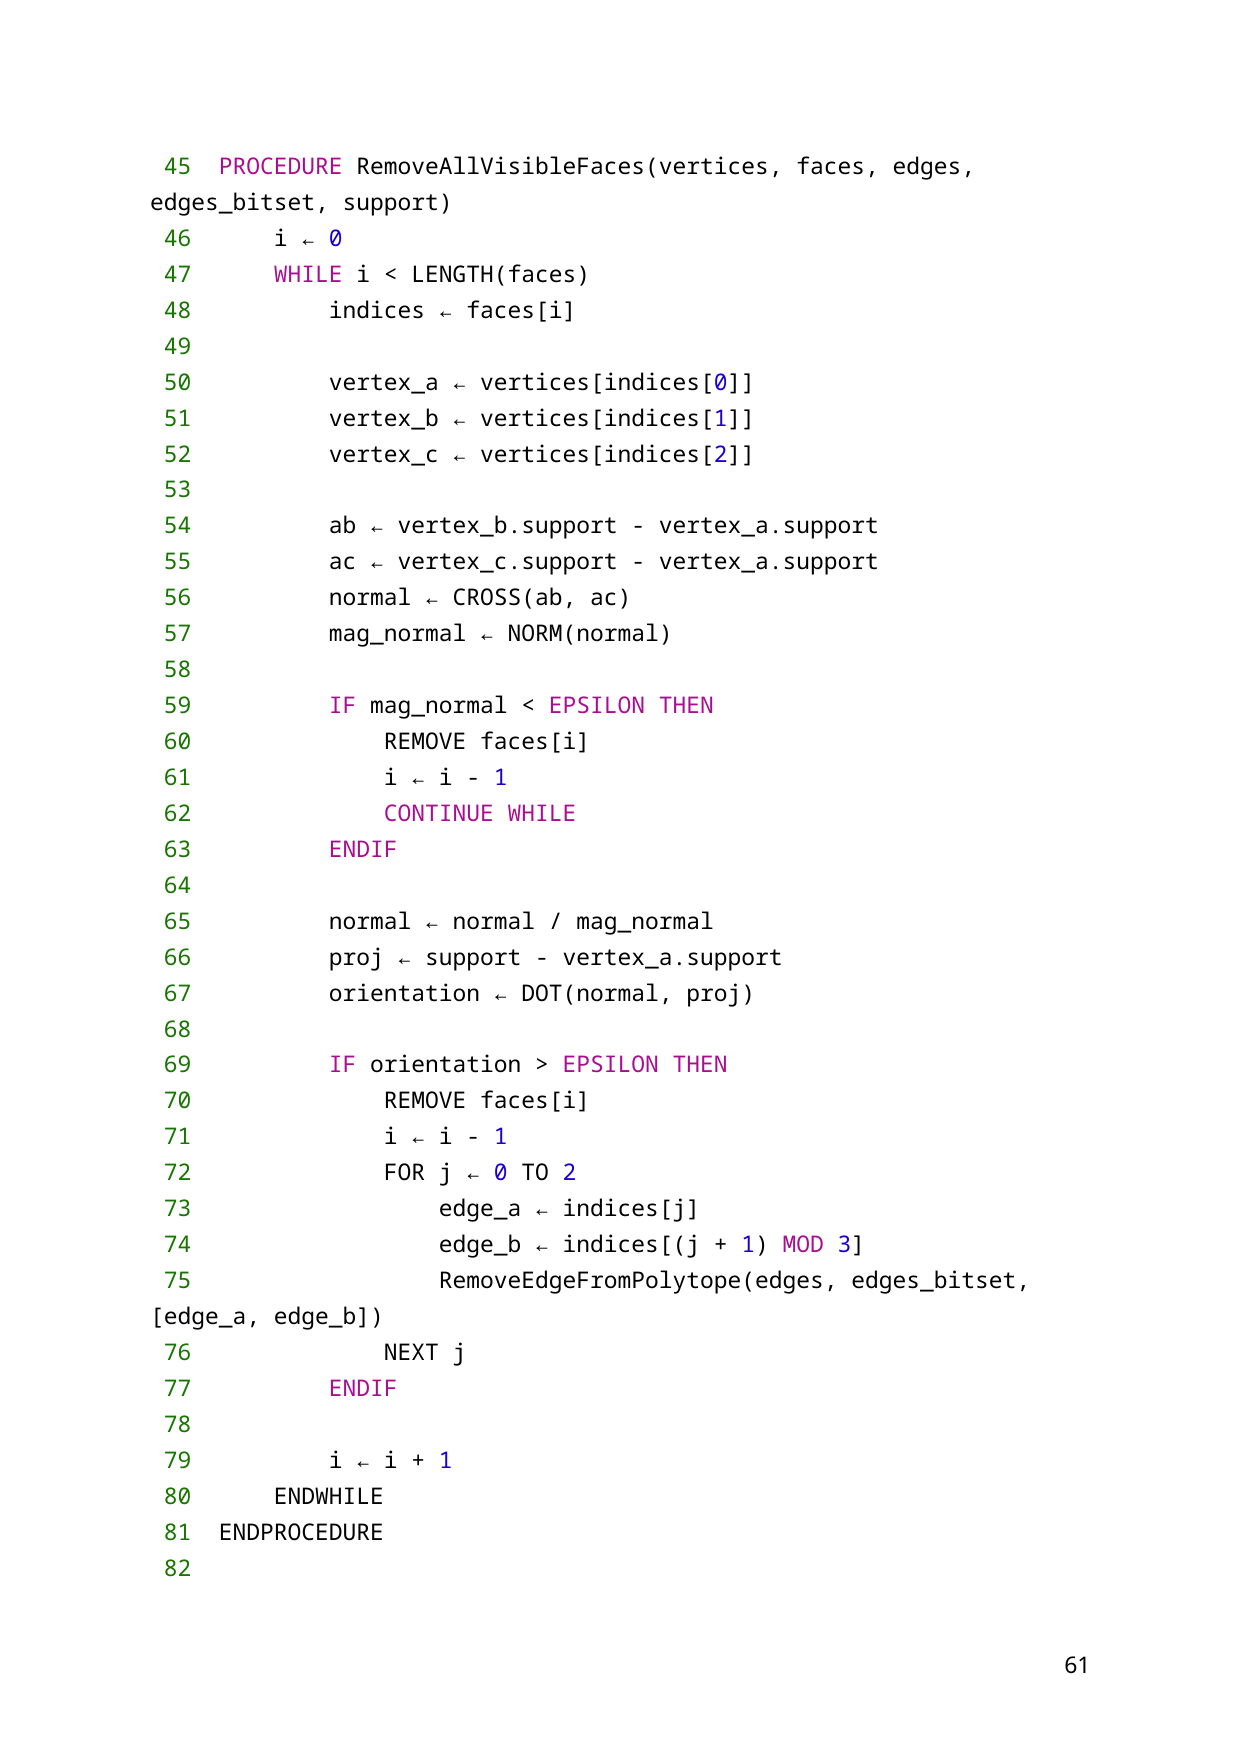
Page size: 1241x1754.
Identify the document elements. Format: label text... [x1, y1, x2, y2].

text 72 FOR j ← 0 TO 2 [150, 1156, 1090, 1187]
text 66 proj ← support - vertex_a.support [150, 941, 1090, 972]
text 78 [150, 1408, 1090, 1439]
text 71 i ← i - 1 [150, 1120, 1090, 1152]
text 47 WHILE i < LENGTH(faces) [150, 258, 1090, 289]
text 65 normal ← normal / mag_normal [150, 905, 1090, 936]
text 61 i ← i - 1 [150, 761, 1090, 792]
text 70 REMOVE faces[i] [150, 1084, 1090, 1116]
text 79 i ← i + 1 [150, 1444, 1090, 1475]
text 60 REMOVE faces[i] [150, 725, 1090, 756]
text 80 ENDWHILE [150, 1480, 1090, 1511]
text 82 [150, 1552, 1090, 1583]
text 58 [150, 653, 1090, 684]
text 63 ENDIF [150, 833, 1090, 864]
text 76 NEXT j [150, 1336, 1090, 1367]
text 51 vertex_b ← vertices[indices[1]] [150, 402, 1090, 433]
text 52 vertex_c ← vertices[indices[2]] [150, 437, 1090, 469]
text 50 vertex_a ← vertices[indices[0]] [150, 366, 1090, 397]
text 64 [150, 869, 1090, 900]
text 68 [150, 1012, 1090, 1044]
text 73 edge_a ← indices[j] [150, 1192, 1090, 1223]
text 69 IF orientation > EPSILON THEN [150, 1048, 1090, 1080]
text 59 IF mag_normal < EPSILON THEN [150, 689, 1090, 720]
text 54 ab ← vertex_b.support - vertex_a.support [150, 509, 1090, 541]
text 46 i ← 0 [150, 222, 1090, 253]
text 62 CONTINUE WHILE [150, 797, 1090, 828]
text 77 ENDIF [150, 1372, 1090, 1403]
text 56 normal ← CROSS(ab, ac) [150, 581, 1090, 612]
text 57 mag_normal ← NORM(normal) [150, 617, 1090, 648]
text 67 orientation ← DOT(normal, proj) [150, 977, 1090, 1008]
text 49 [150, 330, 1090, 361]
text 45 PROCEDURE RemoveAllVisibleFaces(vertices, faces, edges, edges_bitset, support) [150, 150, 1090, 217]
text 74 edge_b ← indices[(j + 1) MOD 3] [150, 1228, 1090, 1259]
text 75 RemoveEdgeFromPolytope(edges, edges_bitset, [edge_a, edge_b]) [150, 1264, 1090, 1331]
text 81 ENDPROCEDURE [150, 1516, 1090, 1547]
text 53 [150, 473, 1090, 505]
text 55 ac ← vertex_c.support - vertex_a.support [150, 545, 1090, 577]
text 48 indices ← faces[i] [150, 294, 1090, 325]
